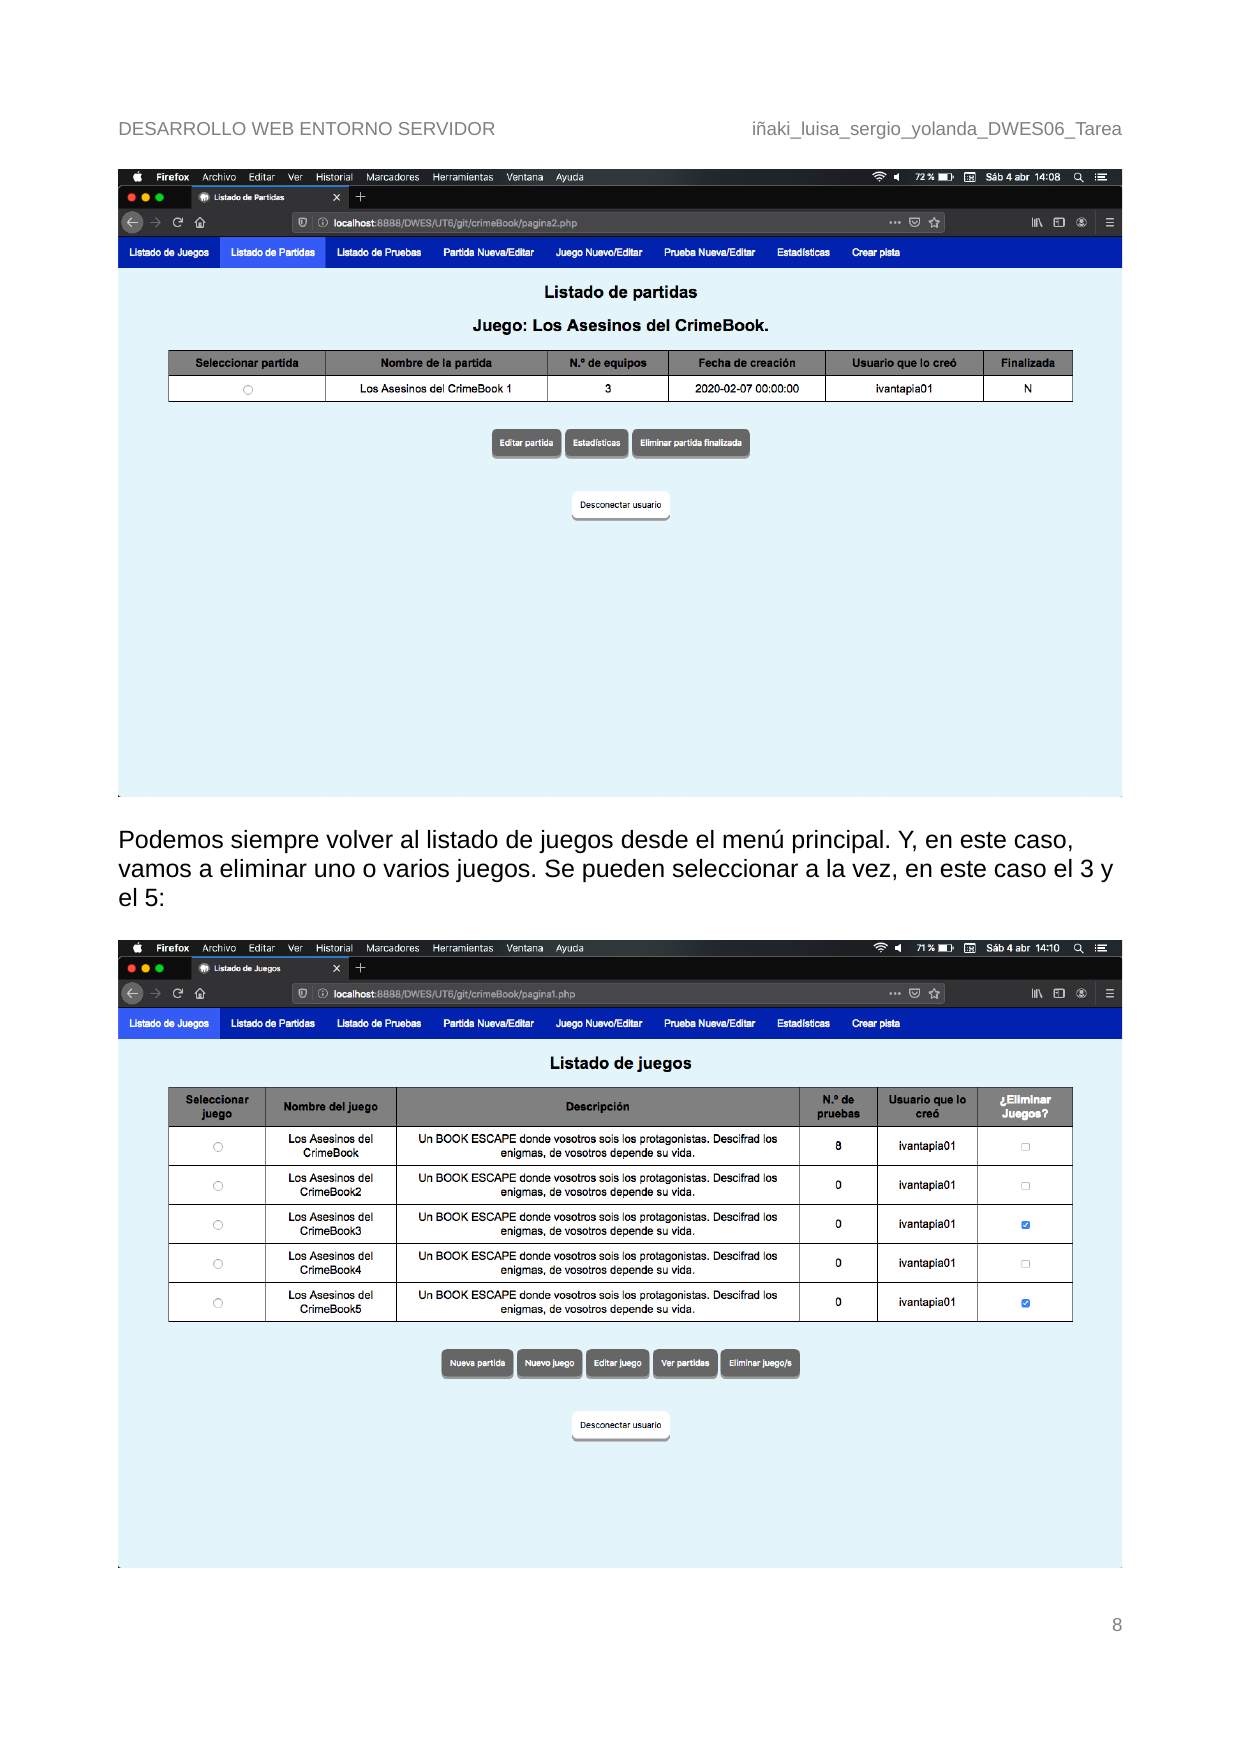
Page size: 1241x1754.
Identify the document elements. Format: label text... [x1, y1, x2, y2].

picture [118, 940, 1123, 1568]
picture [118, 169, 1123, 797]
text Podemos siempre volver al listado de juegos desde el menú principal. Y, en este caso, vamos a eliminar uno o varios juegos. Se pueden seleccionar a la vez, en este caso el 3 y el 5: [118, 825, 1122, 912]
